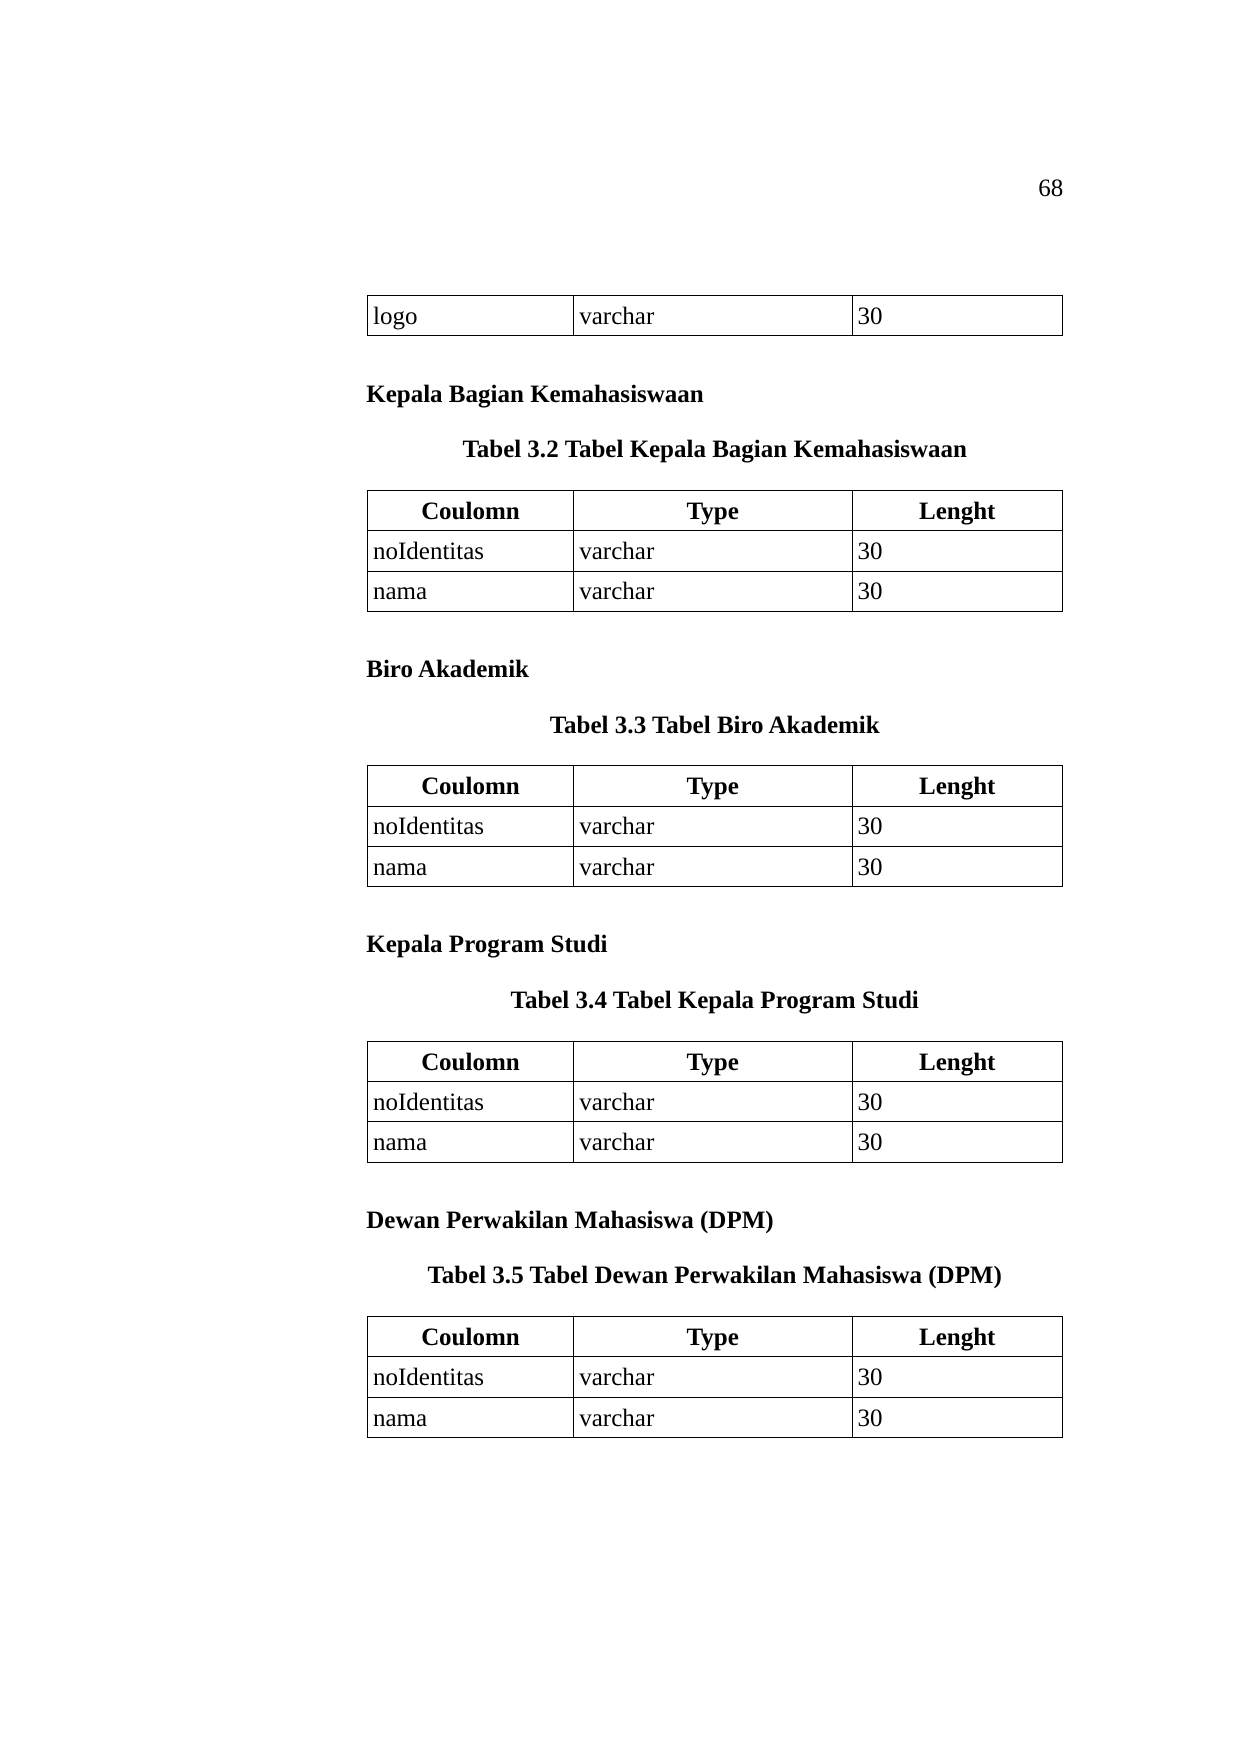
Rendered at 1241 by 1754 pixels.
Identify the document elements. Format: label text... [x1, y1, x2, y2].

table_cell nama [368, 1122, 573, 1162]
table_cell 30 [853, 1082, 1062, 1121]
table_header Type [574, 491, 852, 530]
table_cell logo [368, 296, 573, 335]
table_header Type [574, 1317, 852, 1356]
table_cell 30 [853, 531, 1062, 571]
text Kepala Program Studi [366, 929, 1063, 958]
table_cell varchar [574, 531, 852, 571]
table_cell varchar [574, 572, 852, 611]
table_header Lenght [853, 1317, 1062, 1356]
table_cell 30 [853, 807, 1062, 846]
text Kepala Bagian Kemahasiswaan [366, 379, 1063, 407]
table_cell 30 [853, 572, 1062, 611]
table_cell varchar [574, 296, 852, 335]
table_header Lenght [853, 1042, 1062, 1081]
table_cell noIdentitas [368, 531, 573, 571]
table_cell varchar [574, 1398, 852, 1437]
text Tabel 3.5 Tabel Dewan Perwakilan Mahasiswa (DPM) [366, 1261, 1063, 1289]
table_header Coulomn [368, 1042, 573, 1081]
table_cell 30 [853, 1122, 1062, 1162]
table_cell 30 [853, 296, 1062, 335]
table_cell varchar [574, 1122, 852, 1162]
table_cell varchar [574, 847, 852, 886]
table_cell 30 [853, 847, 1062, 886]
table_cell nama [368, 1398, 573, 1437]
table_cell varchar [574, 807, 852, 846]
table_cell nama [368, 847, 573, 886]
table_header Coulomn [368, 1317, 573, 1356]
table_cell varchar [574, 1082, 852, 1121]
text Tabel 3.2 Tabel Kepala Bagian Kemahasiswaan [366, 434, 1063, 463]
table_cell varchar [574, 1357, 852, 1397]
text Dewan Perwakilan Mahasiswa (DPM) [366, 1205, 1063, 1234]
text Tabel 3.3 Tabel Biro Akademik [366, 710, 1063, 738]
table_cell noIdentitas [368, 807, 573, 846]
text Biro Akademik [366, 654, 1063, 683]
table_header Lenght [853, 766, 1062, 806]
text Tabel 3.4 Tabel Kepala Program Studi [366, 985, 1063, 1014]
table_cell 30 [853, 1398, 1062, 1437]
table_cell noIdentitas [368, 1082, 573, 1121]
table_cell 30 [853, 1357, 1062, 1397]
table_cell noIdentitas [368, 1357, 573, 1397]
table_header Coulomn [368, 491, 573, 530]
table_header Type [574, 766, 852, 806]
table_header Type [574, 1042, 852, 1081]
table_header Coulomn [368, 766, 573, 806]
table_header Lenght [853, 491, 1062, 530]
table_cell nama [368, 572, 573, 611]
